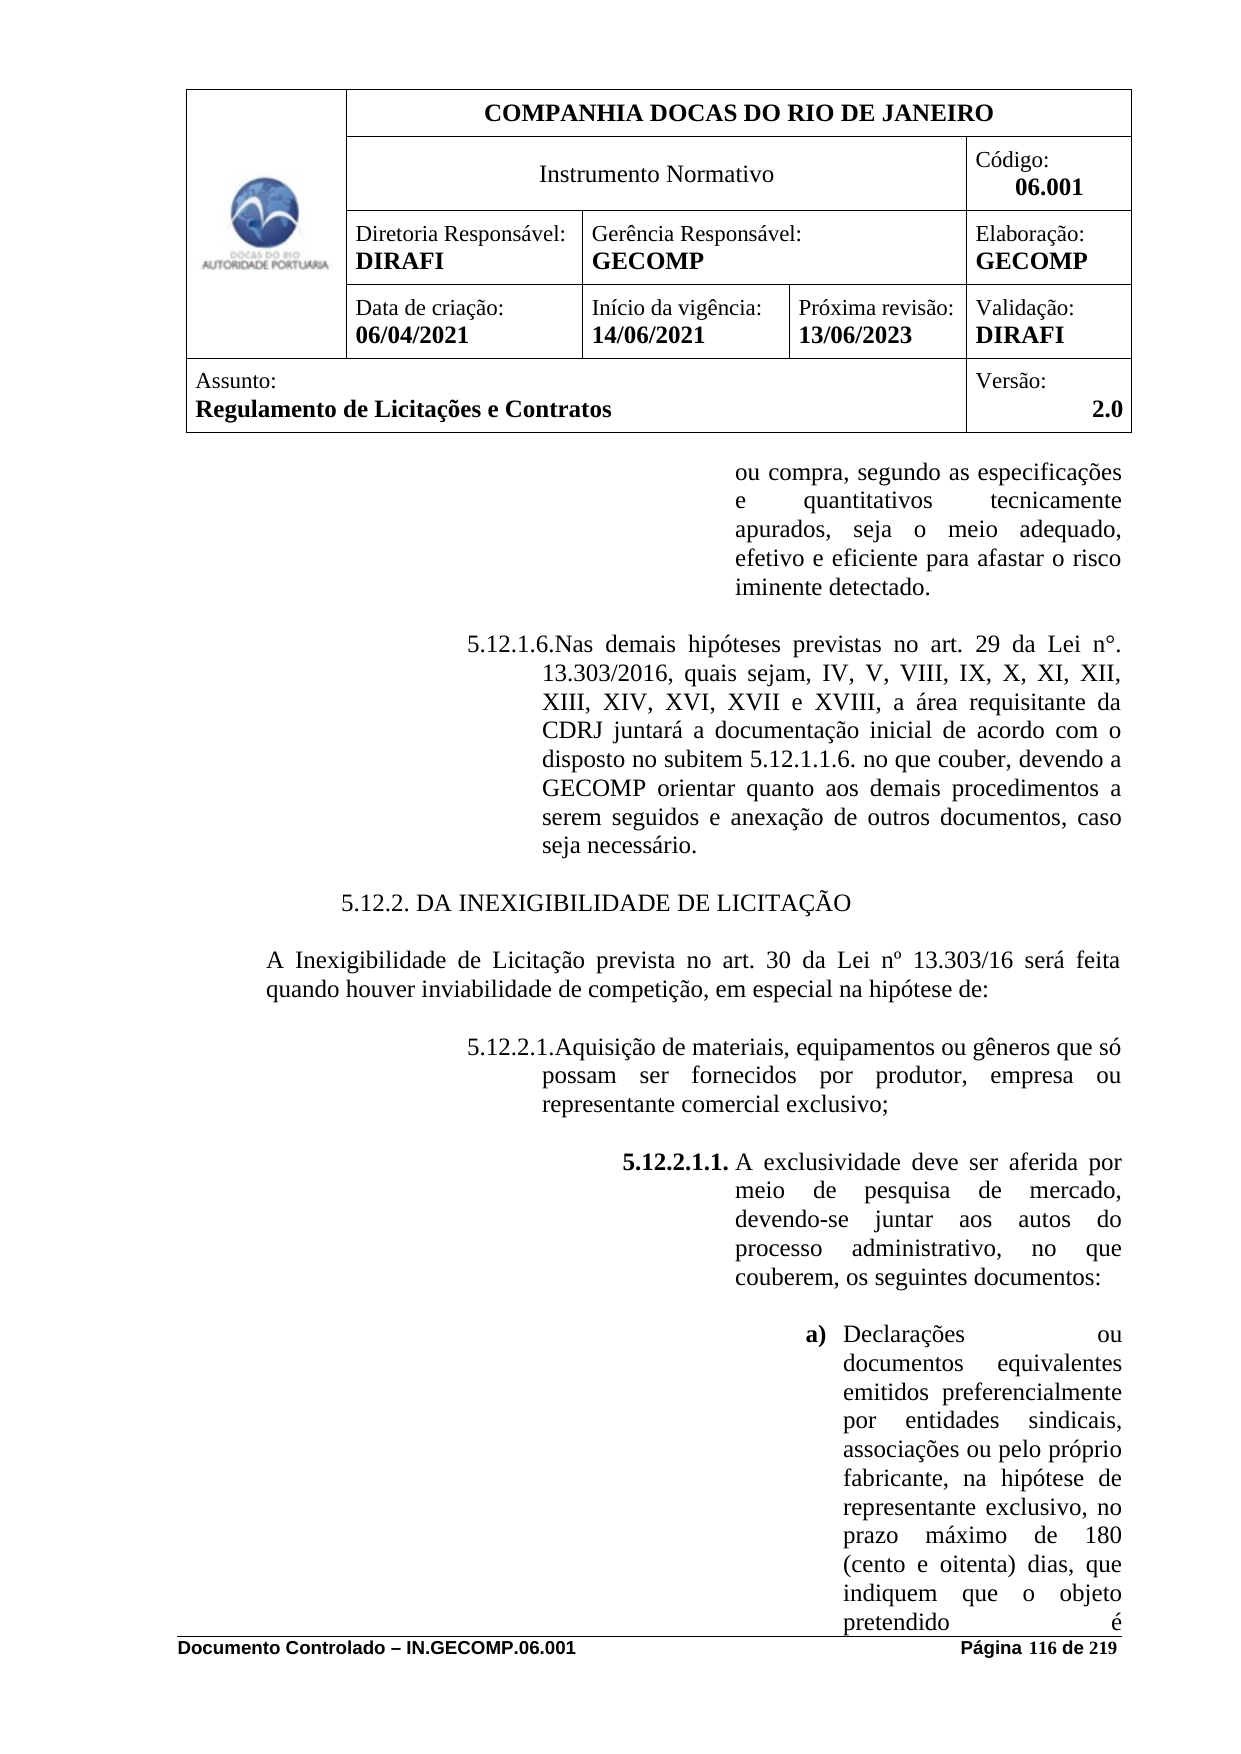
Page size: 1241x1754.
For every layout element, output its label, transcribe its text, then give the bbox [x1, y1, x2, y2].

list Declarações ou documentos equivalentes emitidos preferencialmente por entidades sindicais, associações ou pelo próprio fabricante, na hipótese de representante exclusivo, no prazo máximo de 180 (cento e oitenta) dias, que indiquem que o objeto pretendido é [805, 1319, 1122, 1635]
text A Inexigibilidade de Licitação prevista no art. 30 da Lei nº 13.303/16 será feita quando houver inviabilidade de competição, em especial na hipótese de: [266, 945, 1122, 1003]
list Aquisição de materiais, equipamentos ou gêneros que só possam ser fornecidos por produtor, empresa ou representante comercial exclusivo; [467, 1032, 1122, 1118]
list Nas demais hipóteses previstas no art. 29 da Lei n°. 13.303/2016, quais sejam, IV, V, VIII, IX, X, XI, XII, XIII, XIV, XVI, XVII e XVIII, a área requisitante da CDRJ juntará a documentação inicial de acordo com o disposto no subitem 5.12.1.1.6. no que couber, devendo a GECOMP orientar quanto aos demais procedimentos a serem seguidos e anexação de outros documentos, caso seja necessário. [467, 629, 1122, 859]
list DA INEXIGIBILIDADE DE LICITAÇÃO [341, 888, 1122, 917]
list ou compra, segundo as especificações e quantitativos tecnicamente apurados, seja o meio adequado, efetivo e eficiente para afastar o risco iminente detectado. [622, 457, 1122, 600]
list A exclusividade deve ser aferida por meio de pesquisa de mercado, devendo-se juntar aos autos do processo administrativo, no que couberem, os seguintes documentos: [622, 1147, 1122, 1290]
